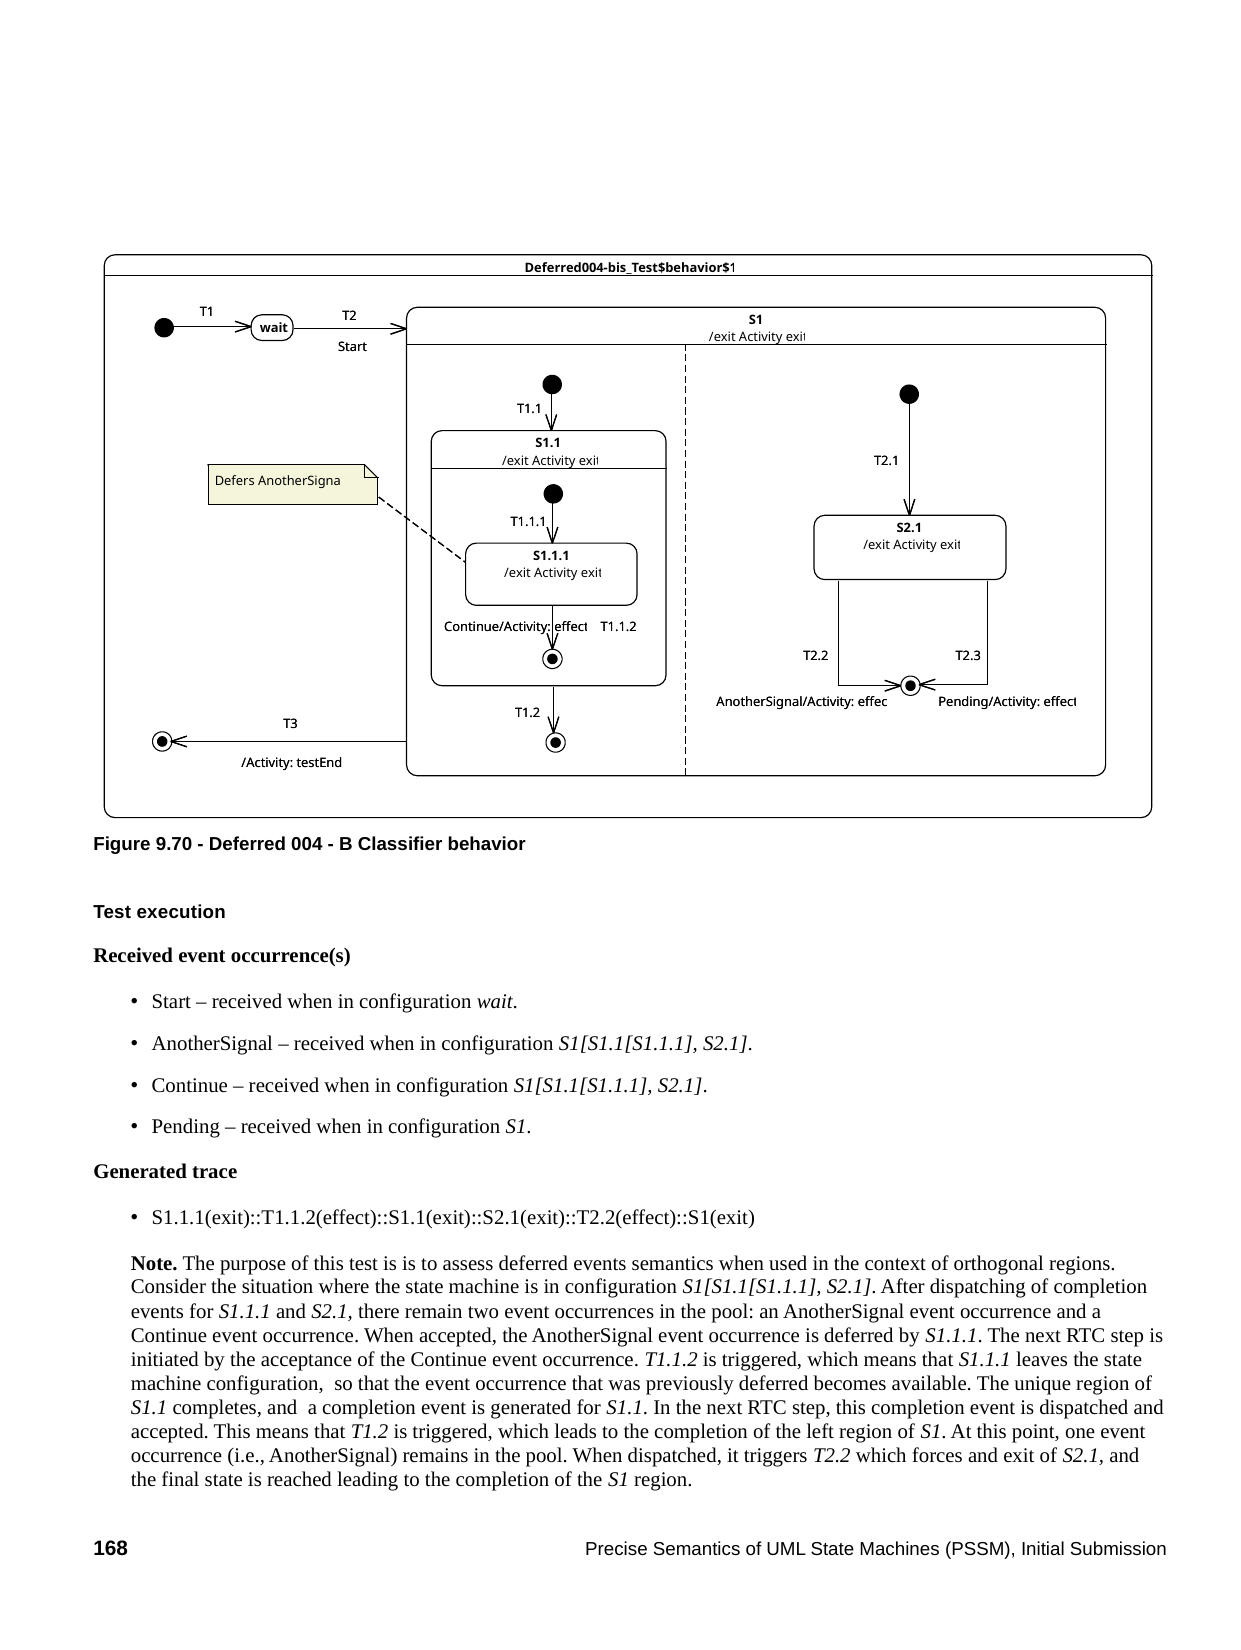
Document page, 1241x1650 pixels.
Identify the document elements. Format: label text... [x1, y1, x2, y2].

text Note. The purpose of this test is is to assess deferred events semantics when used in the context of orthogonal regions. Consider the situation where the state machine is in configuration S1[S1.1[S1.1.1], S2.1]. After dispatching of completion events for S1.1.1 and S2.1, there remain two event occurrences in the pool: an AnotherSignal event occurrence and a Continue event occurrence. When accepted, the AnotherSignal event occurrence is deferred by S1.1.1. The next RTC step is initiated by the acceptance of the Continue event occurrence. T1.1.2 is triggered, which means that S1.1.1 leaves the state machine configuration, so that the event occurrence that was previously deferred becomes available. The unique region of S1.1 completes, and a completion event is generated for S1.1. In the next RTC step, this completion event is dispatched and accepted. This means that T1.2 is triggered, which leads to the completion of the left region of S1. At this point, one event occurrence (i.e., AnotherSignal) remains in the pool. When dispatched, it triggers T2.2 which forces and exit of S2.1, and the final state is reached leading to the completion of the S1 region. [131, 1250, 1164, 1491]
list S1.1.1(exit)::T1.1.2(effect)::S1.1(exit)::S2.1(exit)::T2.2(effect)::S1(exit) [131, 1204, 1164, 1229]
list Start – received when in configuration wait. [131, 988, 1164, 1013]
text Received event occurrence(s) [93, 943, 1164, 967]
list Continue – received when in configuration S1[S1.1[S1.1.1], S2.1]. [131, 1072, 1164, 1097]
subtitle Test execution [93, 901, 1164, 922]
list AnotherSignal – received when in configuration S1[S1.1[S1.1.1], S2.1]. [131, 1030, 1164, 1055]
text Figure 9.70 - Deferred 004 - B Classifier behavior [93, 243, 1164, 855]
list Pending – received when in configuration S1. [131, 1113, 1164, 1138]
text Generated trace [93, 1159, 1164, 1183]
